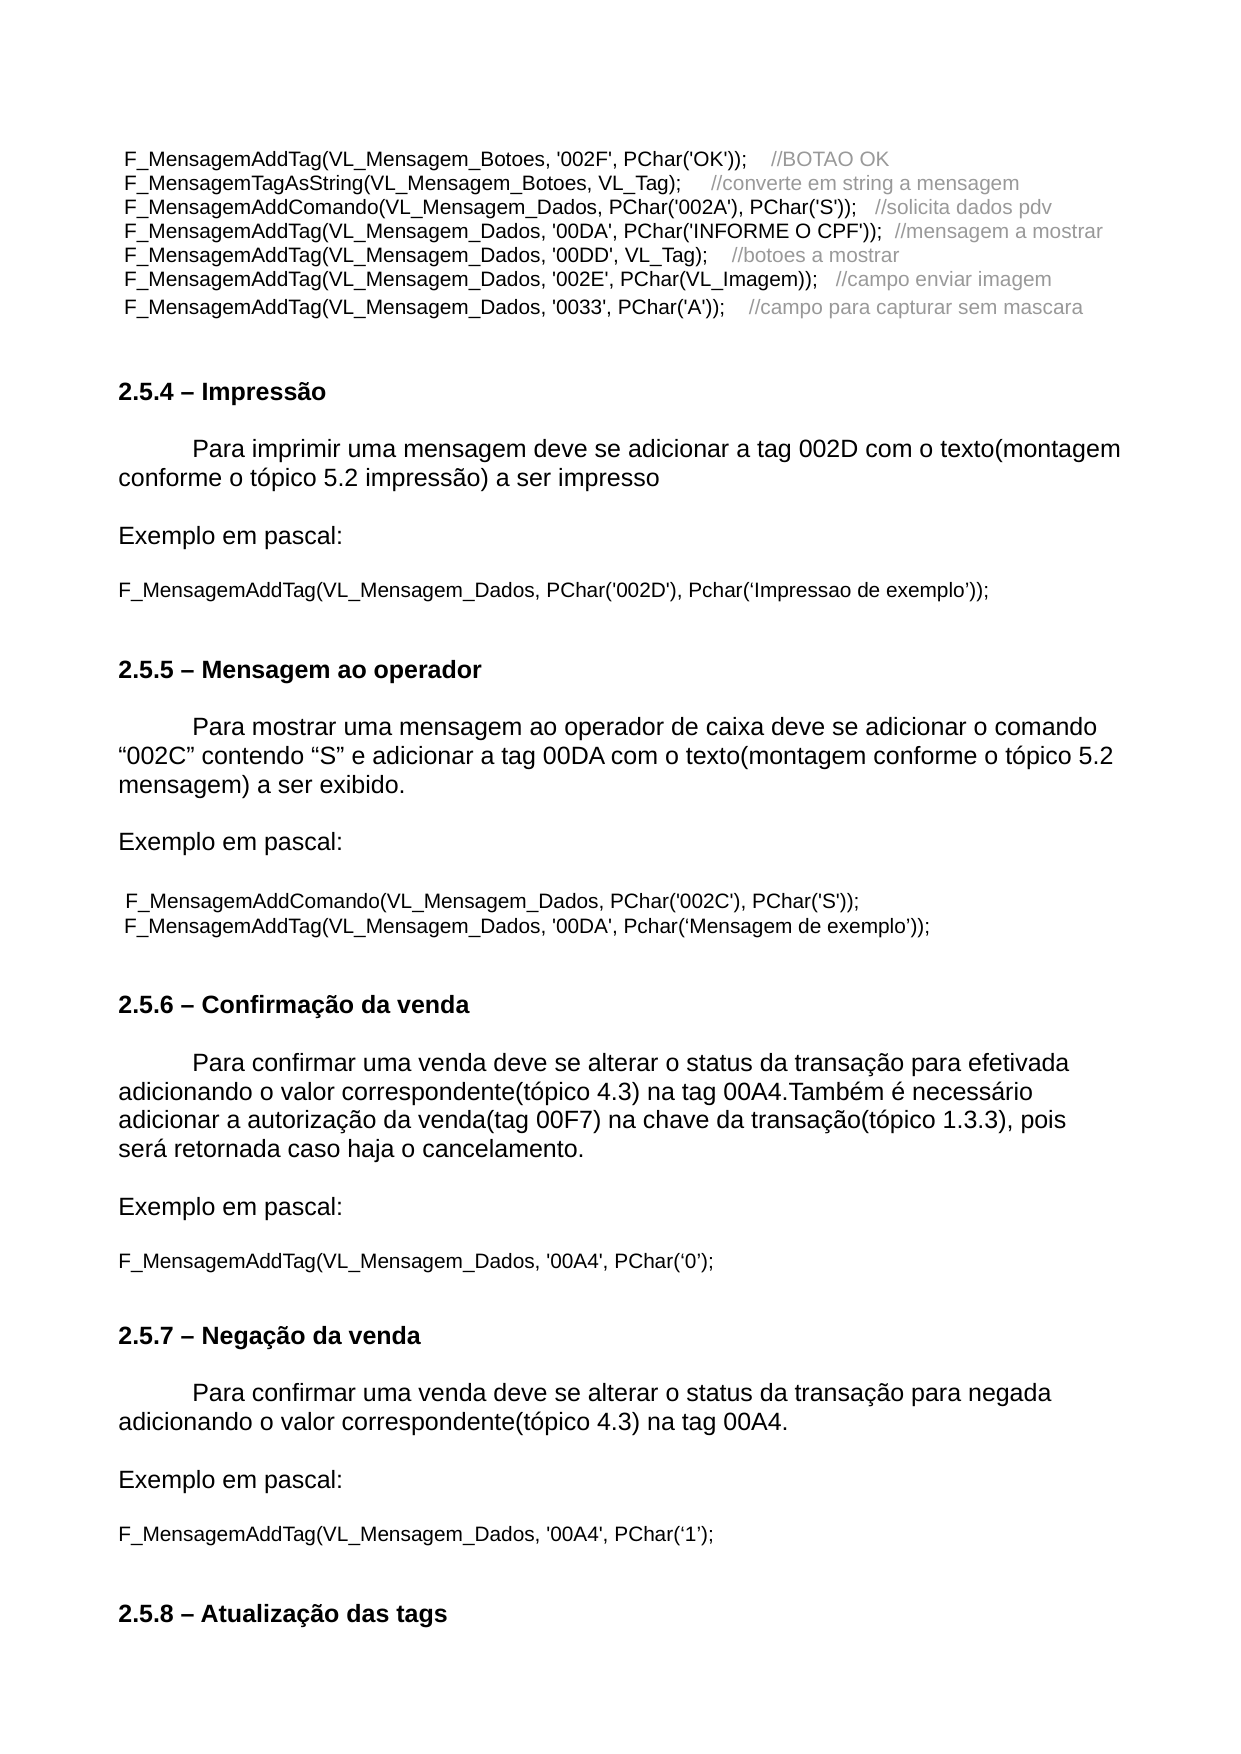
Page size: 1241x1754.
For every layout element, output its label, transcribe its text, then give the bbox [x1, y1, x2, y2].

text F_MensagemTagAsString(VL_Mensagem_Botoes, VL_Tag); //converte em string a mensagem [118, 171, 1122, 195]
text 2.5.6 – Confirmação da venda [118, 990, 1122, 1019]
text F_MensagemAddTag(VL_Mensagem_Dados, '00A4', PChar(‘0’); [118, 1249, 1122, 1273]
text Para imprimir uma mensagem deve se adicionar a tag 002D com o texto(montagem conforme o tópico 5.2 impressão) a ser impresso [118, 434, 1122, 492]
text 2.5.7 – Negação da venda [118, 1321, 1122, 1349]
text 2.5.4 – Impressão [118, 377, 1122, 406]
text Exemplo em pascal: [118, 1464, 1122, 1493]
text Exemplo em pascal: [118, 521, 1122, 549]
text Para mostrar uma mensagem ao operador de caixa deve se adicionar o comando “002C” contendo “S” e adicionar a tag 00DA com o texto(montagem conforme o tópico 5.2 mensagem) a ser exibido. [118, 712, 1122, 798]
text F_MensagemAddTag(VL_Mensagem_Botoes, '002F', PChar('OK')); //BOTAO OK [118, 147, 1122, 171]
text 2.5.8 – Atualização das tags [118, 1599, 1122, 1627]
text F_MensagemAddTag(VL_Mensagem_Dados, '00DA', PChar('INFORME O CPF')); //mensagem a mostrar [118, 219, 1122, 243]
text F_MensagemAddTag(VL_Mensagem_Dados, PChar('002D'), Pchar(‘Impressao de exemplo’)); [118, 578, 1122, 602]
text F_MensagemAddTag(VL_Mensagem_Dados, '00DA', Pchar(‘Mensagem de exemplo’)); [118, 913, 1122, 937]
text Exemplo em pascal: [118, 827, 1122, 856]
text Para confirmar uma venda deve se alterar o status da transação para negada adicionando o valor correspondente(tópico 4.3) na tag 00A4. [118, 1378, 1122, 1436]
text Para confirmar uma venda deve se alterar o status da transação para efetivada adicionando o valor correspondente(tópico 4.3) na tag 00A4.Também é necessário adicionar a autorização da venda(tag 00F7) na chave da transação(tópico 1.3.3), pois será retornada caso haja o cancelamento. [118, 1048, 1122, 1163]
text F_MensagemAddComando(VL_Mensagem_Dados, PChar('002A'), PChar('S')); //solicita dados pdv [118, 195, 1122, 219]
text F_MensagemAddTag(VL_Mensagem_Dados, '00A4', PChar(‘1’); [118, 1522, 1122, 1546]
text F_MensagemAddTag(VL_Mensagem_Dados, '002E', PChar(VL_Imagem)); //campo enviar imagem [118, 267, 1122, 291]
text F_MensagemAddTag(VL_Mensagem_Dados, '0033', PChar('A')); //campo para capturar sem mascara [118, 291, 1122, 319]
text F_MensagemAddComando(VL_Mensagem_Dados, PChar('002C'), PChar('S')); [118, 885, 1122, 913]
text Exemplo em pascal: [118, 1191, 1122, 1220]
text F_MensagemAddTag(VL_Mensagem_Dados, '00DD', VL_Tag); //botoes a mostrar [118, 243, 1122, 267]
text 2.5.5 – Mensagem ao operador [118, 655, 1122, 683]
